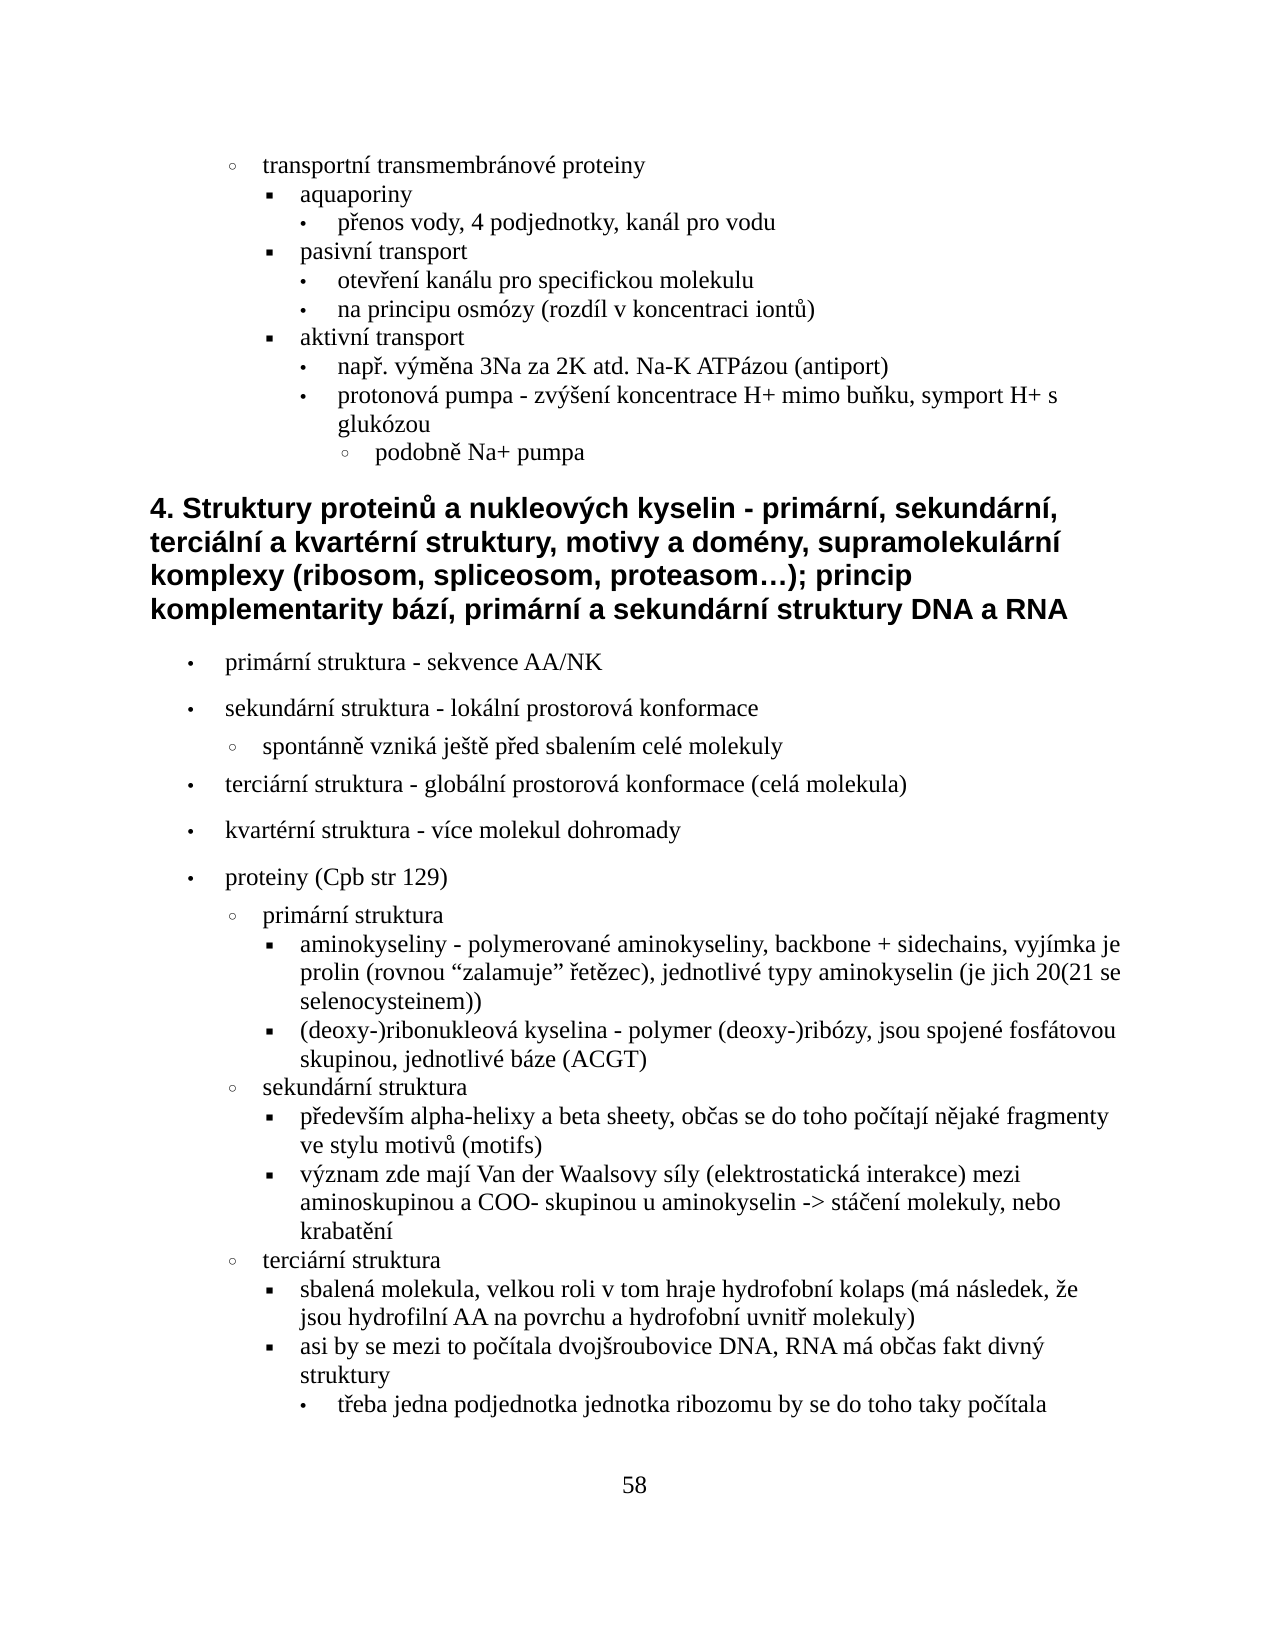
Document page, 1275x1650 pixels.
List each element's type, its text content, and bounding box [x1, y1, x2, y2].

list především alpha-helixy a beta sheety, občas se do toho počítají nějaké fragmenty ve stylu motivů (motifs) [262, 1101, 1125, 1159]
list proteiny (Cpb str 129) [187, 862, 1125, 891]
list na principu osmózy (rozdíl v koncentraci iontů) [300, 294, 1125, 322]
list kvartérní struktura - více molekul dohromady [187, 816, 1125, 844]
list asi by se mezi to počítala dvojšroubovice DNA, RNA má občas fakt divný struktury [262, 1331, 1125, 1389]
list sbalená molekula, velkou roli v tom hraje hydrofobní kolaps (má následek, že jsou hydrofilní AA na povrchu a hydrofobní uvnitř molekuly) [262, 1274, 1125, 1331]
list aquaporiny [262, 179, 1125, 207]
list terciární struktura [225, 1245, 1125, 1274]
list pasivní transport [262, 236, 1125, 265]
list primární struktura - sekvence AA/NK [187, 647, 1125, 676]
list transportní transmembránové proteiny [225, 150, 1125, 179]
subtitle 4. Struktury proteinů a nukleových kyselin - primární, sekundární, terciální a kvartérní struktury, motivy a domény, supramolekulární komplexy (ribosom, spliceosom, proteasom…); princip komplementarity bází, primární a sekundární struktury DNA a RNA [150, 491, 1125, 625]
list sekundární struktura - lokální prostorová konformace [187, 693, 1125, 722]
list aktivní transport [262, 322, 1125, 351]
list podobně Na+ pumpa [337, 437, 1125, 466]
list (deoxy-)ribonukleová kyselina - polymer (deoxy-)ribózy, jsou spojené fosfátovou skupinou, jednotlivé báze (ACGT) [262, 1015, 1125, 1072]
list třeba jedna podjednotka jednotka ribozomu by se do toho taky počítala [300, 1389, 1125, 1417]
list primární struktura [225, 900, 1125, 929]
list protonová pumpa - zvýšení koncentrace H+ mimo buňku, symport H+ s glukózou [300, 380, 1125, 437]
list např. výměna 3Na za 2K atd. Na-K ATPázou (antiport) [300, 351, 1125, 380]
list sekundární struktura [225, 1072, 1125, 1101]
list přenos vody, 4 podjednotky, kanál pro vodu [300, 207, 1125, 236]
list význam zde mají Van der Waalsovy síly (elektrostatická interakce) mezi aminoskupinou a COO- skupinou u aminokyselin -> stáčení molekuly, nebo krabatění [262, 1159, 1125, 1245]
list spontánně vzniká ještě před sbalením celé molekuly [225, 731, 1125, 760]
list terciární struktura - globální prostorová konformace (celá molekula) [187, 769, 1125, 798]
list aminokyseliny - polymerované aminokyseliny, backbone + sidechains, vyjímka je prolin (rovnou “zalamuje” řetězec), jednotlivé typy aminokyselin (je jich 20(21 se selenocysteinem)) [262, 929, 1125, 1015]
list otevření kanálu pro specifickou molekulu [300, 265, 1125, 294]
